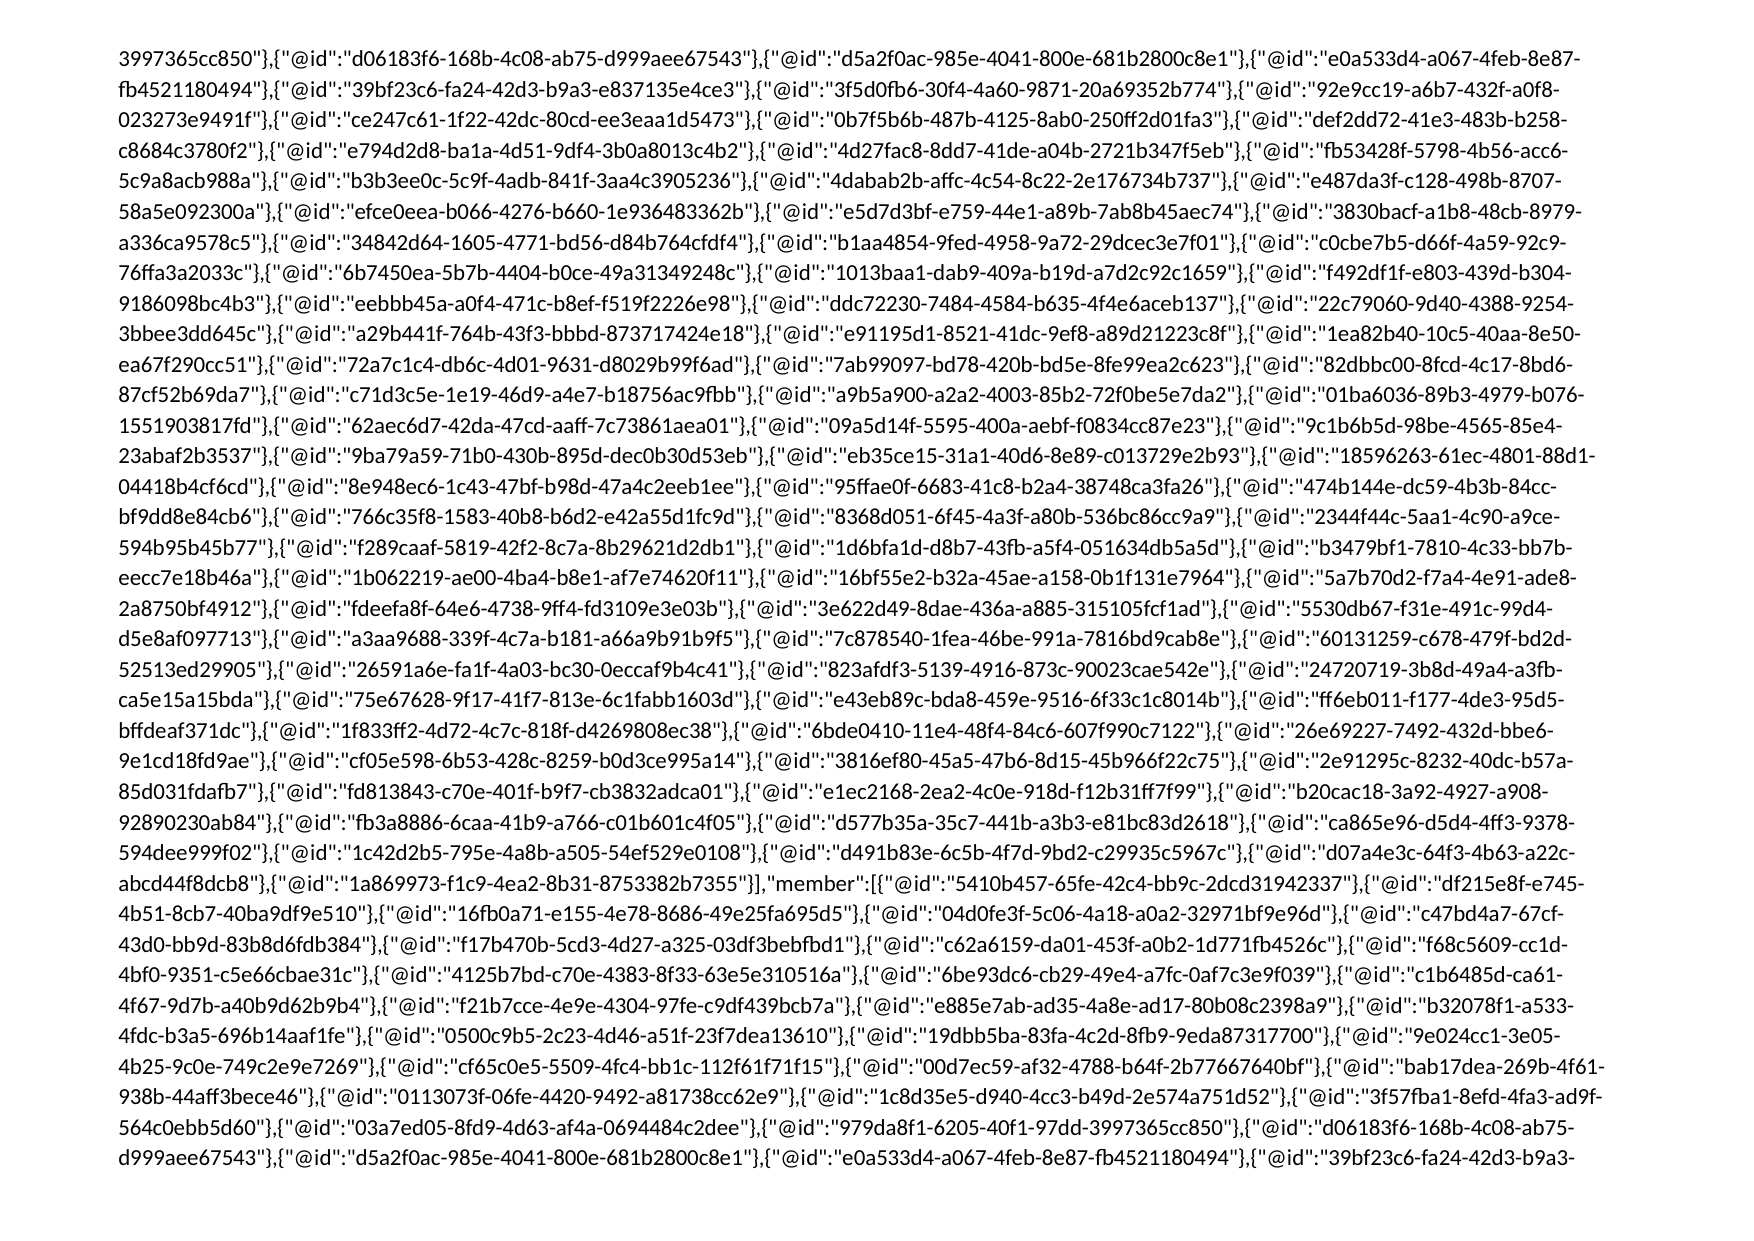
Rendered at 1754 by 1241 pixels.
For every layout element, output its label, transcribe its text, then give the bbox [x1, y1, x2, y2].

text 3997365cc850"},{"@id":"d06183f6-168b-4c08-ab75-d999aee67543"},{"@id":"d5a2f0ac-985e-4041-800e-681b2800c8e1"},{"@id":"e0a533d4-a067-4feb-8e87-fb4521180494"},{"@id":"39bf23c6-fa24-42d3-b9a3-e837135e4ce3"},{"@id":"3f5d0fb6-30f4-4a60-9871-20a69352b774"},{"@id":"92e9cc19-a6b7-432f-a0f8-023273e9491f"},{"@id":"ce247c61-1f22-42dc-80cd-ee3eaa1d5473"},{"@id":"0b7f5b6b-487b-4125-8ab0-250ff2d01fa3"},{"@id":"def2dd72-41e3-483b-b258-c8684c3780f2"},{"@id":"e794d2d8-ba1a-4d51-9df4-3b0a8013c4b2"},{"@id":"4d27fac8-8dd7-41de-a04b-2721b347f5eb"},{"@id":"fb53428f-5798-4b56-acc6-5c9a8acb988a"},{"@id":"b3b3ee0c-5c9f-4adb-841f-3aa4c3905236"},{"@id":"4dabab2b-affc-4c54-8c22-2e176734b737"},{"@id":"e487da3f-c128-498b-8707-58a5e092300a"},{"@id":"efce0eea-b066-4276-b660-1e936483362b"},{"@id":"e5d7d3bf-e759-44e1-a89b-7ab8b45aec74"},{"@id":"3830bacf-a1b8-48cb-8979-a336ca9578c5"},{"@id":"34842d64-1605-4771-bd56-d84b764cfdf4"},{"@id":"b1aa4854-9fed-4958-9a72-29dcec3e7f01"},{"@id":"c0cbe7b5-d66f-4a59-92c9-76ffa3a2033c"},{"@id":"6b7450ea-5b7b-4404-b0ce-49a31349248c"},{"@id":"1013baa1-dab9-409a-b19d-a7d2c92c1659"},{"@id":"f492df1f-e803-439d-b304-9186098bc4b3"},{"@id":"eebbb45a-a0f4-471c-b8ef-f519f2226e98"},{"@id":"ddc72230-7484-4584-b635-4f4e6aceb137"},{"@id":"22c79060-9d40-4388-9254-3bbee3dd645c"},{"@id":"a29b441f-764b-43f3-bbbd-873717424e18"},{"@id":"e91195d1-8521-41dc-9ef8-a89d21223c8f"},{"@id":"1ea82b40-10c5-40aa-8e50-ea67f290cc51"},{"@id":"72a7c1c4-db6c-4d01-9631-d8029b99f6ad"},{"@id":"7ab99097-bd78-420b-bd5e-8fe99ea2c623"},{"@id":"82dbbc00-8fcd-4c17-8bd6-87cf52b69da7"},{"@id":"c71d3c5e-1e19-46d9-a4e7-b18756ac9fbb"},{"@id":"a9b5a900-a2a2-4003-85b2-72f0be5e7da2"},{"@id":"01ba6036-89b3-4979-b076-1551903817fd"},{"@id":"62aec6d7-42da-47cd-aaff-7c73861aea01"},{"@id":"09a5d14f-5595-400a-aebf-f0834cc87e23"},{"@id":"9c1b6b5d-98be-4565-85e4-23abaf2b3537"},{"@id":"9ba79a59-71b0-430b-895d-dec0b30d53eb"},{"@id":"eb35ce15-31a1-40d6-8e89-c013729e2b93"},{"@id":"18596263-61ec-4801-88d1-04418b4cf6cd"},{"@id":"8e948ec6-1c43-47bf-b98d-47a4c2eeb1ee"},{"@id":"95ffae0f-6683-41c8-b2a4-38748ca3fa26"},{"@id":"474b144e-dc59-4b3b-84cc-bf9dd8e84cb6"},{"@id":"766c35f8-1583-40b8-b6d2-e42a55d1fc9d"},{"@id":"8368d051-6f45-4a3f-a80b-536bc86cc9a9"},{"@id":"2344f44c-5aa1-4c90-a9ce-594b95b45b77"},{"@id":"f289caaf-5819-42f2-8c7a-8b29621d2db1"},{"@id":"1d6bfa1d-d8b7-43fb-a5f4-051634db5a5d"},{"@id":"b3479bf1-7810-4c33-bb7b-eecc7e18b46a"},{"@id":"1b062219-ae00-4ba4-b8e1-af7e74620f11"},{"@id":"16bf55e2-b32a-45ae-a158-0b1f131e7964"},{"@id":"5a7b70d2-f7a4-4e91-ade8-2a8750bf4912"},{"@id":"fdeefa8f-64e6-4738-9ff4-fd3109e3e03b"},{"@id":"3e622d49-8dae-436a-a885-315105fcf1ad"},{"@id":"5530db67-f31e-491c-99d4-d5e8af097713"},{"@id":"a3aa9688-339f-4c7a-b181-a66a9b91b9f5"},{"@id":"7c878540-1fea-46be-991a-7816bd9cab8e"},{"@id":"60131259-c678-479f-bd2d-52513ed29905"},{"@id":"26591a6e-fa1f-4a03-bc30-0eccaf9b4c41"},{"@id":"823afdf3-5139-4916-873c-90023cae542e"},{"@id":"24720719-3b8d-49a4-a3fb-ca5e15a15bda"},{"@id":"75e67628-9f17-41f7-813e-6c1fabb1603d"},{"@id":"e43eb89c-bda8-459e-9516-6f33c1c8014b"},{"@id":"ff6eb011-f177-4de3-95d5-bffdeaf371dc"},{"@id":"1f833ff2-4d72-4c7c-818f-d4269808ec38"},{"@id":"6bde0410-11e4-48f4-84c6-607f990c7122"},{"@id":"26e69227-7492-432d-bbe6-9e1cd18fd9ae"},{"@id":"cf05e598-6b53-428c-8259-b0d3ce995a14"},{"@id":"3816ef80-45a5-47b6-8d15-45b966f22c75"},{"@id":"2e91295c-8232-40dc-b57a-85d031fdafb7"},{"@id":"fd813843-c70e-401f-b9f7-cb3832adca01"},{"@id":"e1ec2168-2ea2-4c0e-918d-f12b31ff7f99"},{"@id":"b20cac18-3a92-4927-a908-92890230ab84"},{"@id":"fb3a8886-6caa-41b9-a766-c01b601c4f05"},{"@id":"d577b35a-35c7-441b-a3b3-e81bc83d2618"},{"@id":"ca865e96-d5d4-4ff3-9378-594dee999f02"},{"@id":"1c42d2b5-795e-4a8b-a505-54ef529e0108"},{"@id":"d491b83e-6c5b-4f7d-9bd2-c29935c5967c"},{"@id":"d07a4e3c-64f3-4b63-a22c-abcd44f8dcb8"},{"@id":"1a869973-f1c9-4ea2-8b31-8753382b7355"}],"member":[{"@id":"5410b457-65fe-42c4-bb9c-2dcd31942337"},{"@id":"df215e8f-e745-4b51-8cb7-40ba9df9e510"},{"@id":"16fb0a71-e155-4e78-8686-49e25fa695d5"},{"@id":"04d0fe3f-5c06-4a18-a0a2-32971bf9e96d"},{"@id":"c47bd4a7-67cf-43d0-bb9d-83b8d6fdb384"},{"@id":"f17b470b-5cd3-4d27-a325-03df3bebfbd1"},{"@id":"c62a6159-da01-453f-a0b2-1d771fb4526c"},{"@id":"f68c5609-cc1d-4bf0-9351-c5e66cbae31c"},{"@id":"4125b7bd-c70e-4383-8f33-63e5e310516a"},{"@id":"6be93dc6-cb29-49e4-a7fc-0af7c3e9f039"},{"@id":"c1b6485d-ca61-4f67-9d7b-a40b9d62b9b4"},{"@id":"f21b7cce-4e9e-4304-97fe-c9df439bcb7a"},{"@id":"e885e7ab-ad35-4a8e-ad17-80b08c2398a9"},{"@id":"b32078f1-a533-4fdc-b3a5-696b14aaf1fe"},{"@id":"0500c9b5-2c23-4d46-a51f-23f7dea13610"},{"@id":"19dbb5ba-83fa-4c2d-8fb9-9eda87317700"},{"@id":"9e024cc1-3e05-4b25-9c0e-749c2e9e7269"},{"@id":"cf65c0e5-5509-4fc4-bb1c-112f61f71f15"},{"@id":"00d7ec59-af32-4788-b64f-2b77667640bf"},{"@id":"bab17dea-269b-4f61-938b-44aff3bece46"},{"@id":"0113073f-06fe-4420-9492-a81738cc62e9"},{"@id":"1c8d35e5-d940-4cc3-b49d-2e574a751d52"},{"@id":"3f57fba1-8efd-4fa3-ad9f-564c0ebb5d60"},{"@id":"03a7ed05-8fd9-4d63-af4a-0694484c2dee"},{"@id":"979da8f1-6205-40f1-97dd-3997365cc850"},{"@id":"d06183f6-168b-4c08-ab75-d999aee67543"},{"@id":"d5a2f0ac-985e-4041-800e-681b2800c8e1"},{"@id":"e0a533d4-a067-4feb-8e87-fb4521180494"},{"@id":"39bf23c6-fa24-42d3-b9a3- [118, 44, 1606, 1172]
